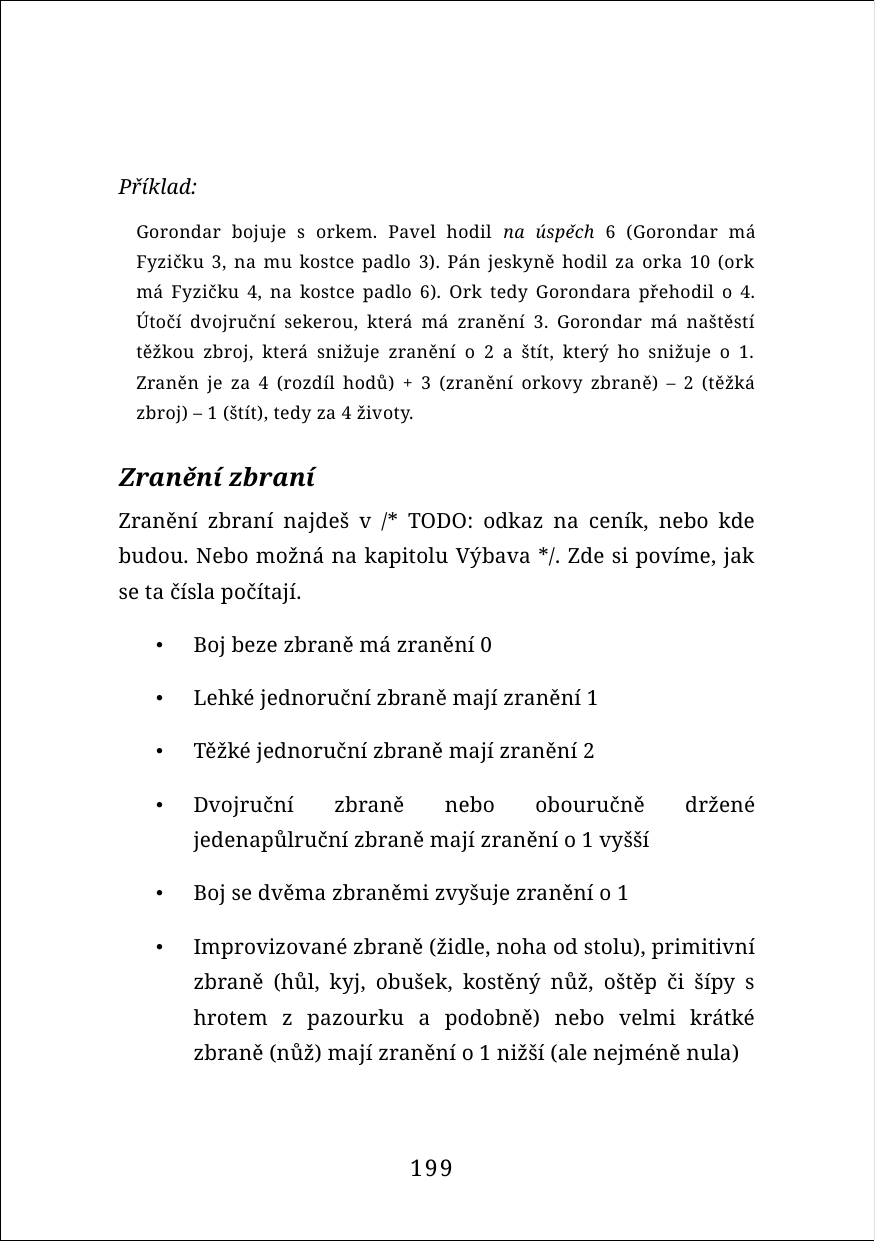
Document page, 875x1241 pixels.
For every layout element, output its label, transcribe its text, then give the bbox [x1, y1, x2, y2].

list Boj se dvěma zbraněmi zvyšuje zranění o 1 [156, 878, 756, 907]
subtitle Zranění zbraní [118, 460, 756, 494]
text Gorondar bojuje s orkem. Pavel hodil na úspěch 6 (Gorondar má Fyzičku 3, na mu kostce padlo 3). Pán jeskyně hodil za orka 10 (ork má Fyzičku 4, na kostce padlo 6). Ork tedy Gorondara přehodil o 4. Útočí dvojruční sekerou, která má zranění 3. Gorondar má naštěstí těžkou zbroj, která snižuje zranění o 2 a štít, který ho snižuje o 1. Zraněn je za 4 (rozdíl hodů) + 3 (zranění orkovy zbraně) – 2 (těžká zbroj) – 1 (štít), tedy za 4 životy. [136, 219, 756, 424]
list Dvojruční zbraně nebo obouručně držené jedenapůlruční zbraně mají zranění o 1 vyšší [156, 790, 756, 854]
list Improvizované zbraně (židle, noha od stolu), primitivní zbraně (hůl, kyj, obušek, kostěný nůž, oštěp či šípy s hrotem z pazourku a podobně) nebo velmi krátké zbraně (nůž) mají zranění o 1 nižší (ale nejméně nula) [156, 932, 756, 1067]
list Těžké jednoruční zbraně mají zranění 2 [156, 737, 756, 765]
list Lehké jednoruční zbraně mají zranění 1 [156, 683, 756, 712]
list Boj beze zbraně má zranění 0 [156, 630, 756, 658]
text Příklad: [118, 172, 756, 200]
text Zranění zbraní najdeš v /* TODO: odkaz na ceník, nebo kde budou. Nebo možná na kapitolu Výbava */. Zde si povíme, jak se ta čísla počítají. [118, 506, 756, 605]
